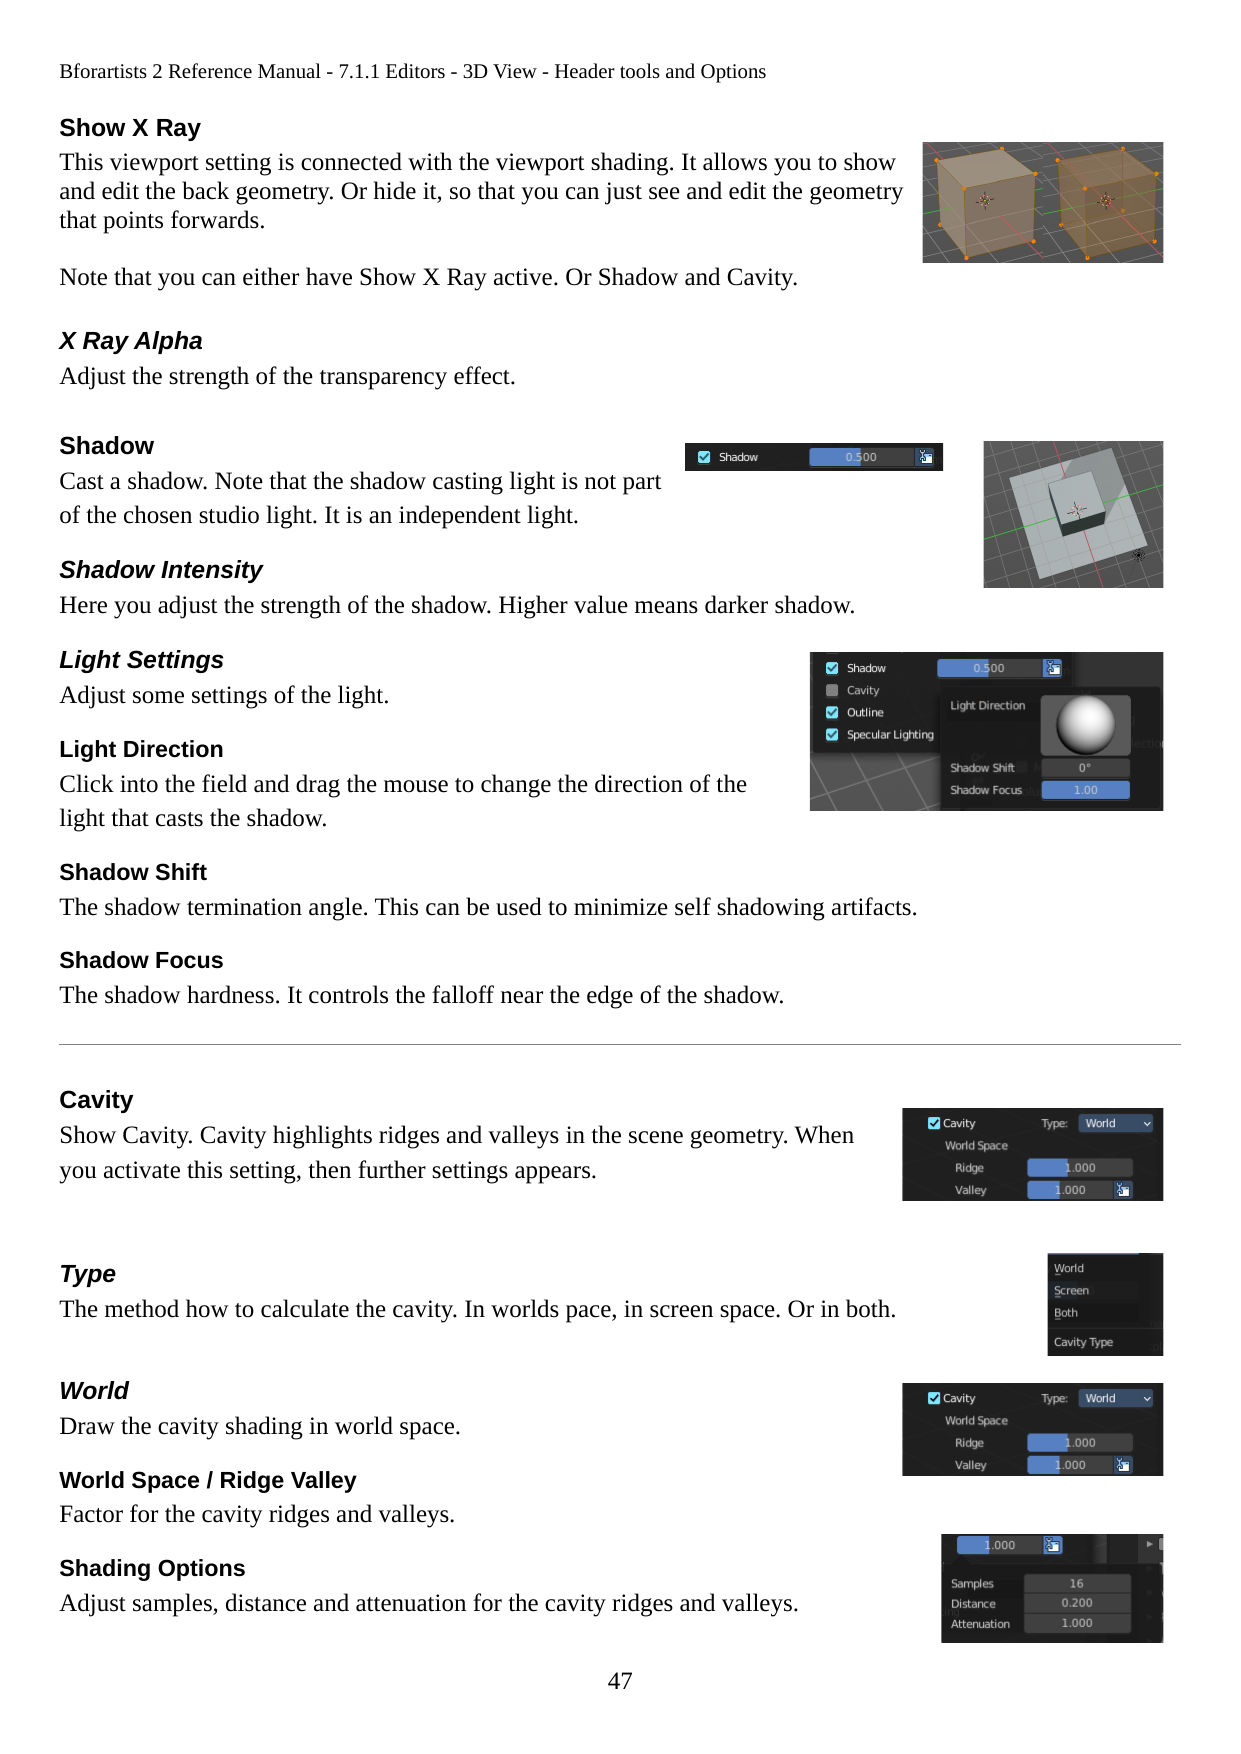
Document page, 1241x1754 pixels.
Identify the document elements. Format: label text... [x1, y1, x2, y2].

text This viewport setting is connected with the viewport shading. It allows you to show and edit the back geometry. Or hide it, so that you can just see and edit the geometry that points forwards. [59, 147, 922, 234]
subtitle World Space / Ridge Valley [59, 1466, 1181, 1493]
text The method how to calculate the cavity. In worlds pace, in screen space. Or in both. [59, 1294, 1047, 1323]
subtitle Light Direction [59, 736, 809, 762]
picture [902, 1383, 1164, 1476]
picture [983, 441, 1164, 588]
picture [941, 1534, 1164, 1643]
subtitle [1164, 736, 1181, 762]
subtitle [1164, 556, 1181, 584]
subtitle [1164, 1555, 1181, 1582]
subtitle Type [59, 1259, 1047, 1288]
text Note that you can either have Show X Ray active. Or Shadow and Cavity. [59, 234, 1181, 291]
text Cast a shadow. Note that the shadow casting light is not part of the chosen studio light. It is an independent light. [59, 466, 983, 529]
subtitle Shadow Shift [59, 858, 1181, 885]
subtitle Shadow Intensity [59, 556, 983, 584]
subtitle Cavity [59, 1086, 1181, 1114]
text Adjust some settings of the light. [59, 680, 809, 709]
picture [685, 443, 944, 471]
subtitle Shadow [59, 431, 1181, 459]
text The shadow termination angle. This can be used to minimize self shadowing artifacts. [59, 892, 1181, 920]
text Click into the field and drag the mouse to change the direction of the light that casts the shadow. [59, 769, 1181, 832]
subtitle Show X Ray [59, 113, 1181, 141]
text Draw the cavity shading in world space. [59, 1411, 902, 1440]
subtitle Light Settings [59, 646, 1181, 674]
text Adjust samples, distance and attenuation for the cavity ridges and valleys. [59, 1588, 941, 1617]
text Show Cavity. Cavity highlights ridges and valleys in the scene geometry. When you activate this setting, then further settings appears. [59, 1120, 902, 1184]
text Here you adjust the strength of the shadow. Higher value means darker shadow. [59, 590, 1181, 619]
text Adjust the strength of the transparency effect. [59, 361, 1181, 390]
picture [922, 142, 1164, 263]
text Factor for the cavity ridges and valleys. [59, 1499, 1181, 1528]
picture [1047, 1253, 1164, 1356]
picture [809, 652, 1164, 811]
text The shadow hardness. It controls the falloff near the edge of the shadow. [59, 980, 1181, 1009]
subtitle [1164, 1259, 1181, 1288]
picture [902, 1108, 1164, 1201]
subtitle World [59, 1376, 1181, 1405]
subtitle Shading Options [59, 1555, 941, 1582]
subtitle Shadow Focus [59, 947, 1181, 974]
subtitle X Ray Alpha [59, 326, 1181, 355]
